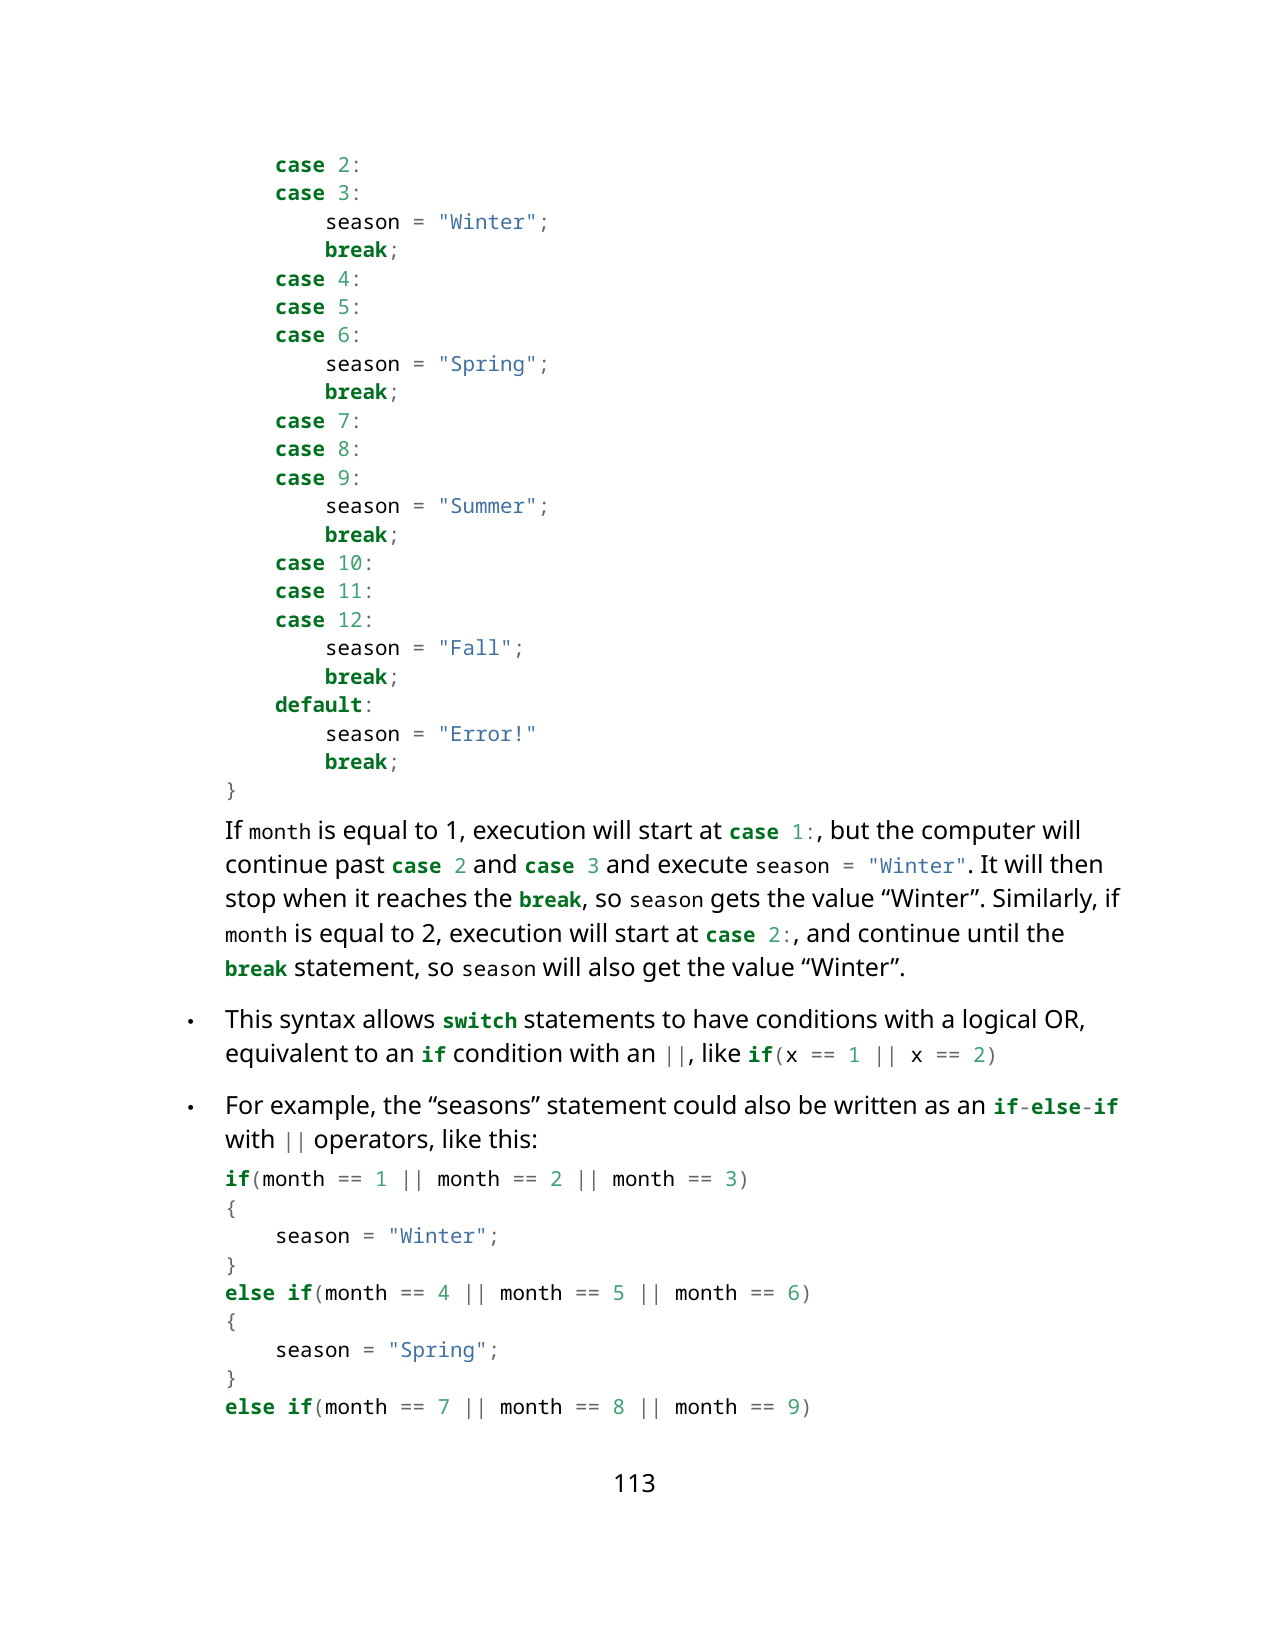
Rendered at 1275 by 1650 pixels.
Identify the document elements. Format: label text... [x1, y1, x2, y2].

list break; [187, 235, 1125, 264]
list case 11: [187, 577, 1125, 605]
list break; [187, 520, 1125, 548]
list If month is equal to 1, execution will start at case 1:, but the computer will continue past case 2 and case 3 and execute season = "Winter". It will then stop when it reaches the break, so season gets the value “Winter”. Similarly, if month is equal to 2, execution will start at case 2:, and continue until the break statement, so season will also get the value “Winter”. [187, 813, 1125, 983]
list season = "Spring"; [187, 349, 1125, 377]
list season = "Error!" [187, 719, 1125, 747]
list { [187, 1193, 1125, 1221]
list case 10: [187, 548, 1125, 577]
list season = "Winter"; [187, 207, 1125, 235]
list else if(month == 4 || month == 5 || month == 6) [187, 1278, 1125, 1307]
list case 8: [187, 434, 1125, 463]
list season = "Fall"; [187, 633, 1125, 662]
list This syntax allows switch statements to have conditions with a logical OR, equivalent to an if condition with an ||, like if(x == 1 || x == 2) [187, 1001, 1125, 1069]
list case 4: [187, 264, 1125, 292]
list For example, the “seasons” statement could also be written as an if-else-if with || operators, like this: [187, 1087, 1125, 1155]
list break; [187, 747, 1125, 776]
list case 6: [187, 321, 1125, 349]
list default: [187, 690, 1125, 719]
list case 12: [187, 605, 1125, 633]
list season = "Summer"; [187, 491, 1125, 520]
list case 9: [187, 463, 1125, 491]
list case 5: [187, 292, 1125, 321]
list case 2: [187, 150, 1125, 178]
list season = "Spring"; [187, 1335, 1125, 1363]
list } [187, 776, 1125, 804]
list break; [187, 377, 1125, 406]
list case 3: [187, 178, 1125, 207]
list { [187, 1307, 1125, 1335]
list case 7: [187, 406, 1125, 434]
list } [187, 1250, 1125, 1278]
list season = "Winter"; [187, 1221, 1125, 1250]
list if(month == 1 || month == 2 || month == 3) [187, 1164, 1125, 1193]
list break; [187, 662, 1125, 690]
list } [187, 1363, 1125, 1392]
list else if(month == 7 || month == 8 || month == 9) [187, 1392, 1125, 1420]
